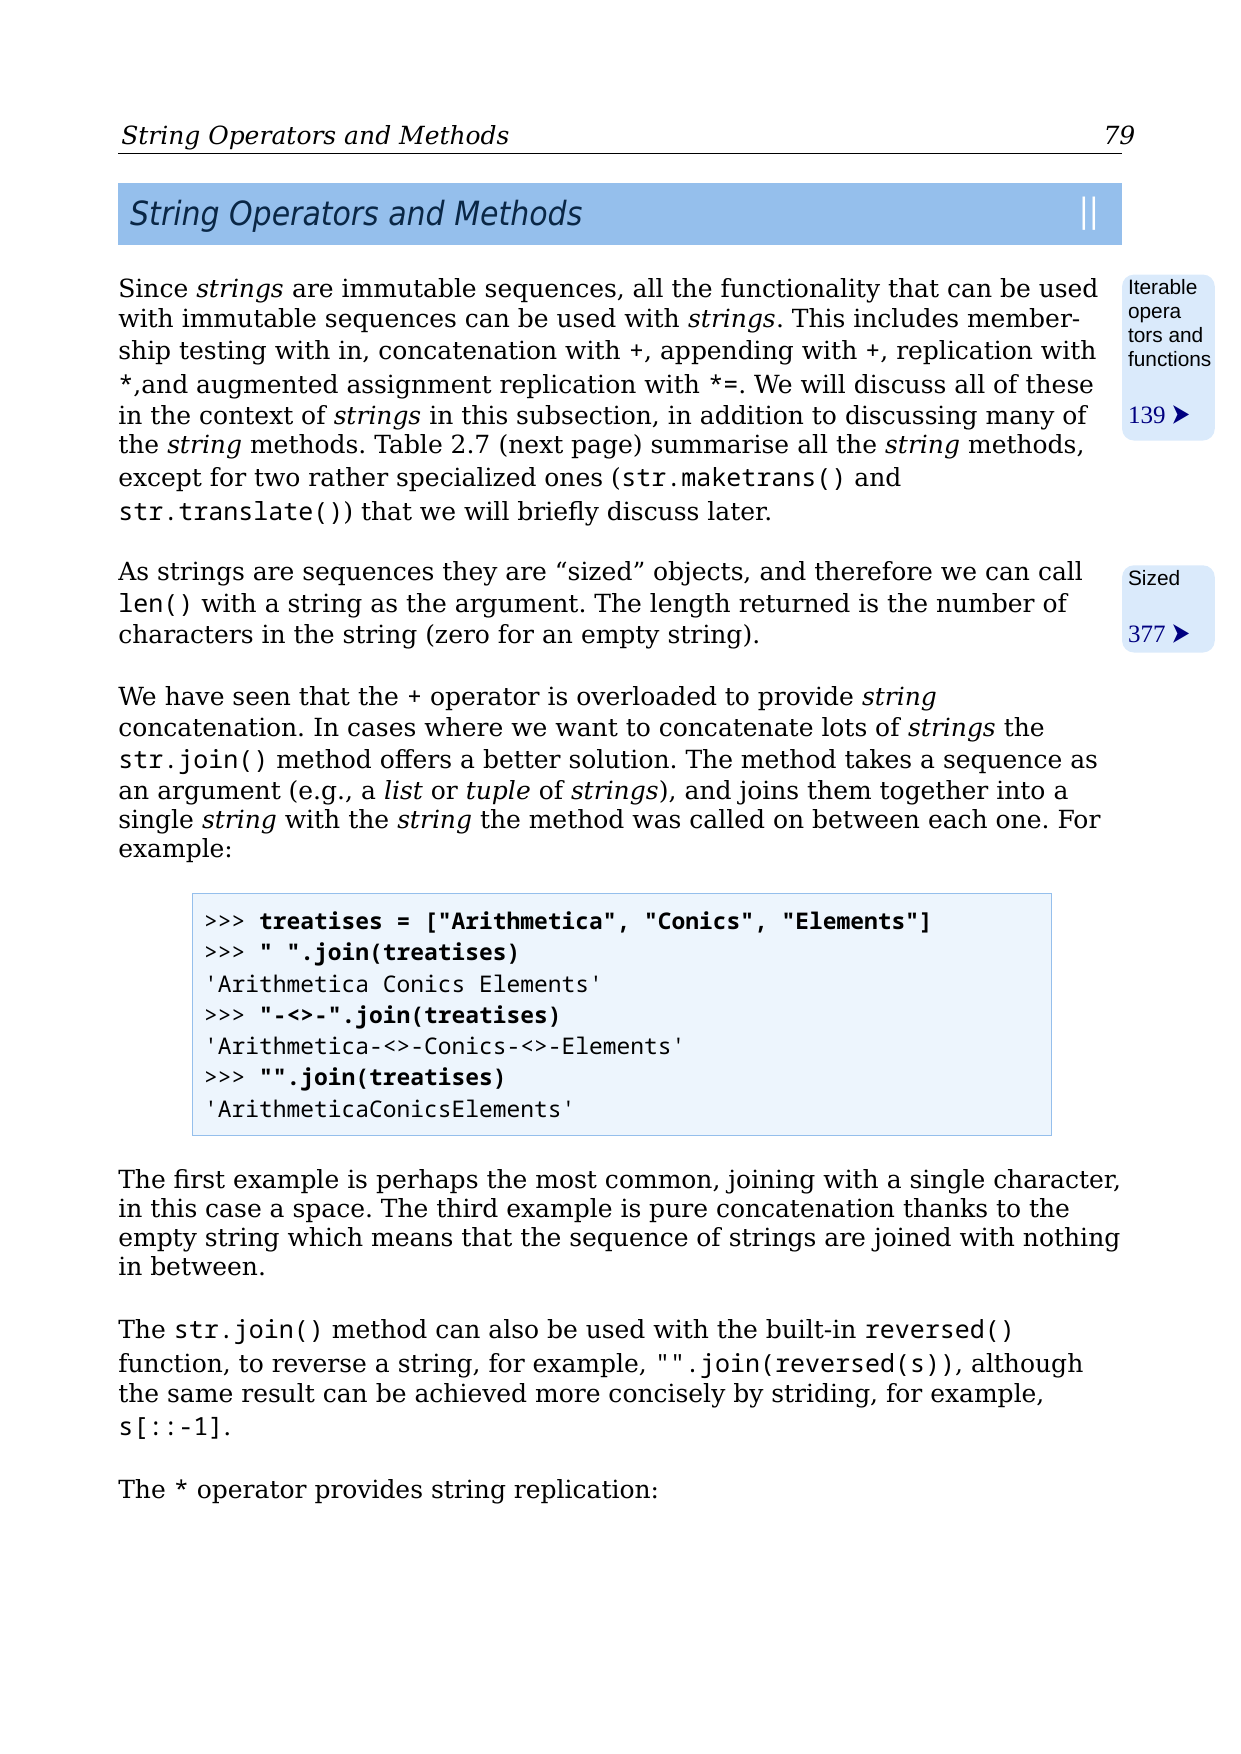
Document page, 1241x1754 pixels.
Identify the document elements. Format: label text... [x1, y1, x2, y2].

text || [1063, 191, 1098, 230]
text Since strings are immutable sequences, all the functionality that can be used with immutable sequences can be used with strings. This includes member-ship testing with in, concatenation with +, appending with +, replication with *,and augmented assignment replication with *=. We will discuss all of these in the context of strings in this subsection, in addition to discussing many of the string methods. Table 2.7 (next page) summarise all the string methods, except for two rather specialized ones (str.maketrans() and str.translate()) that we will briefly discuss later. [118, 274, 1122, 527]
text The first example is perhaps the most common, joining with a single character, in this case a space. The third example is pure concatenation thanks to the empty string which means that the sequence of strings are joined with nothing in between. [118, 1165, 1122, 1282]
text >>> treatises = ["Arithmetica", "Conics", "Elements"] [193, 894, 1051, 924]
subtitle String Operators and Methods [118, 183, 1122, 245]
text We have seen that the + operator is overloaded to provide string concatenation. In cases where we want to concatenate lots of strings the str.join() method offers a better solution. The method takes a sequence as an argument (e.g., a list or tuple of strings), and joins them together into a single string with the string the method was called on between each one. For example: [118, 679, 1122, 864]
text 'Arithmetica Conics Elements' [193, 956, 1051, 987]
text 'Arithmetica-<>-Conics-<>-Elements' [193, 1018, 1051, 1049]
text >>> " ".join(treatises) [193, 924, 1051, 956]
text The str.join() method can also be used with the built-in reversed() function, to reverse a string, for example, "".join(reversed(s)), although the same result can be achieved more concisely by striding, for example, s[::-1]. [118, 1311, 1122, 1443]
text The * operator provides string replication: [118, 1472, 1122, 1506]
text >>> "-<>-".join(treatises) [193, 987, 1051, 1018]
text 'ArithmeticaConicsElements' [193, 1081, 1051, 1135]
text As strings are sequences they are “sized” objects, and therefore we can call len() with a string as the argument. The length returned is the number of characters in the string (zero for an empty string). [118, 557, 1122, 649]
text >>> "".join(treatises) [193, 1049, 1051, 1081]
